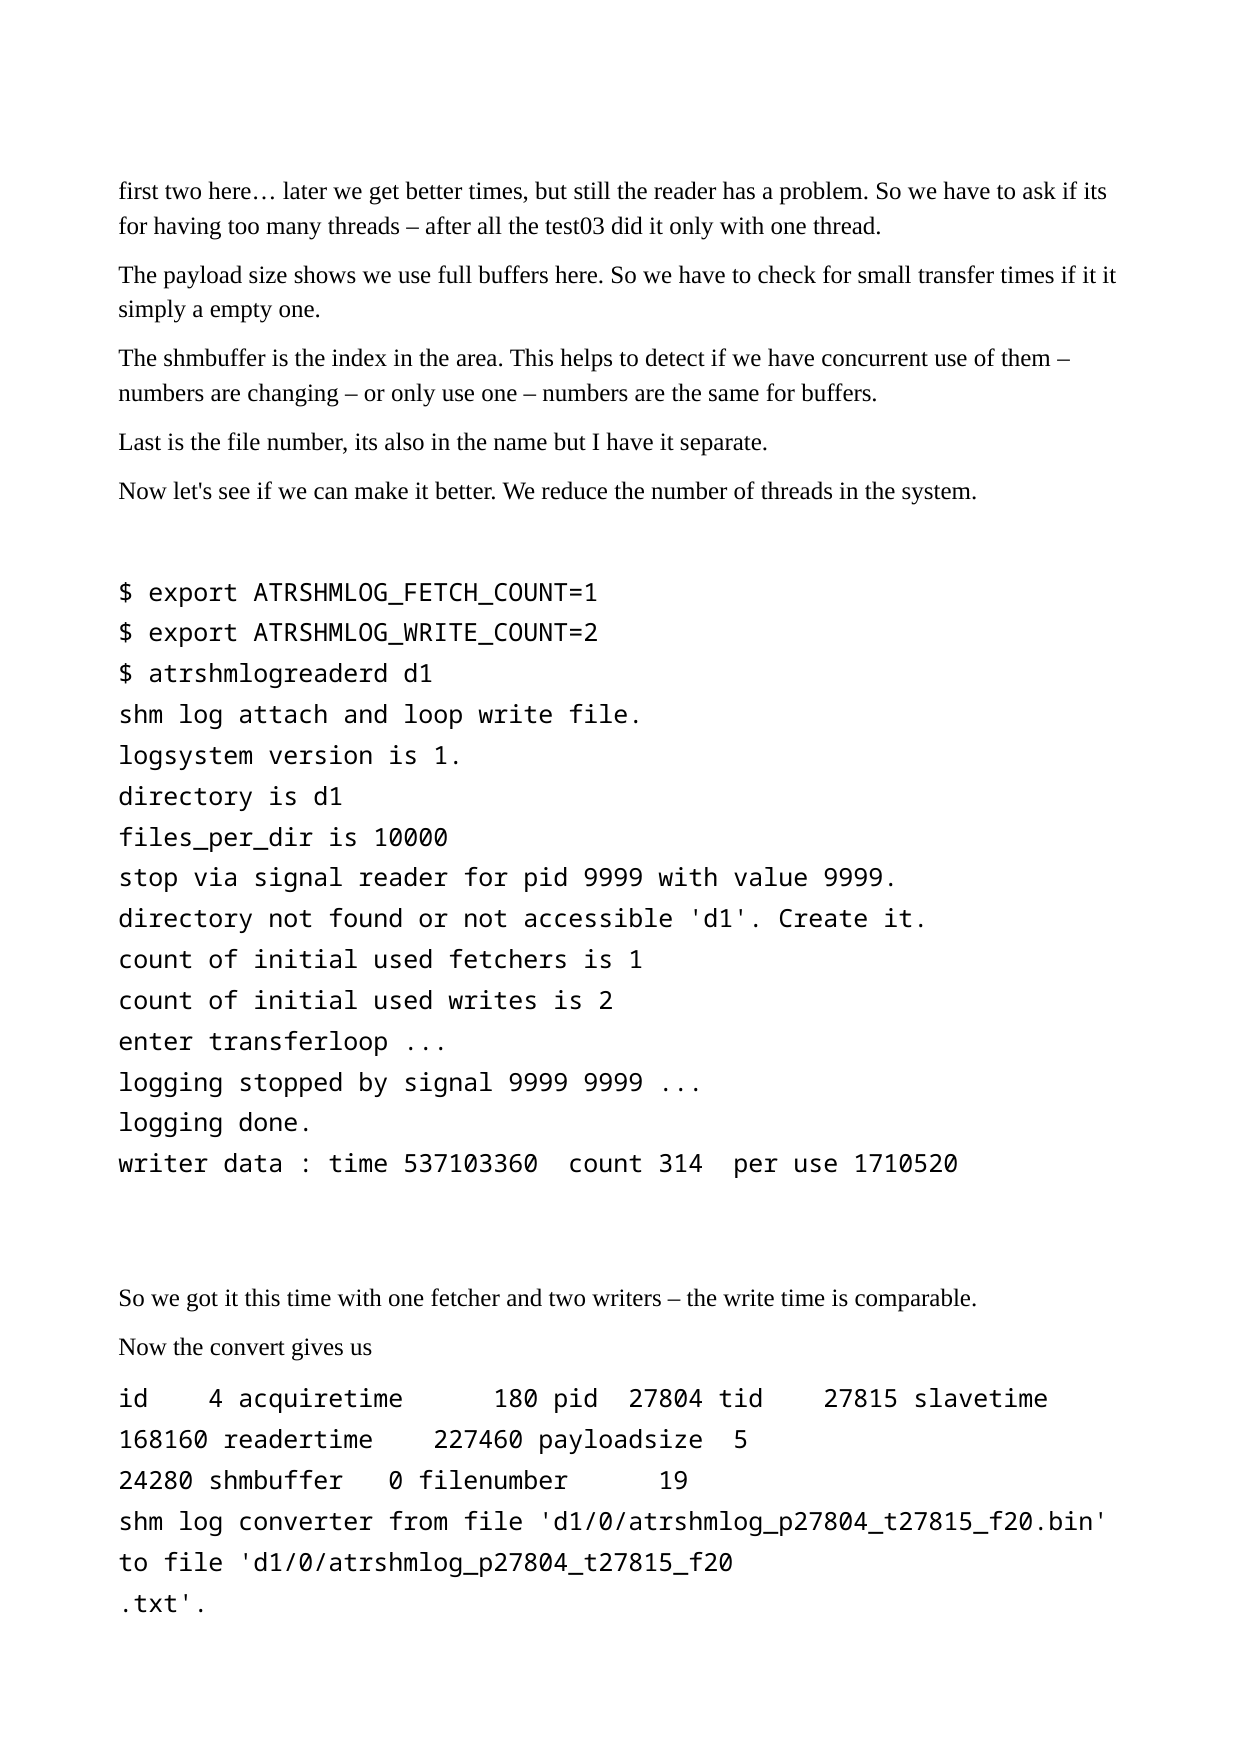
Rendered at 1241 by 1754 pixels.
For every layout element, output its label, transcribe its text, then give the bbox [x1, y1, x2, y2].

text The payload size shows we use full buffers here. So we have to check for small transfer times if it it simply a empty one. [118, 260, 1122, 323]
text The shmbuffer is the index in the area. This helps to detect if we have concurrent use of them – numbers are changing – or only use one – numbers are the same for buffers. [118, 343, 1122, 407]
text Now let's see if we can make it better. We reduce the number of threads in the system. [118, 476, 1122, 505]
text So we got it this time with one fetcher and two writers – the write time is comparable. [118, 1283, 1122, 1312]
text first two here… later we get better times, but still the reader has a problem. So we have to ask if its for having too many threads – after all the test03 did it only with one thread. [118, 176, 1122, 239]
text id 4 acquiretime 180 pid 27804 tid 27815 slavetime 168160 readertime 227460 payloadsize 5 24280 shmbuffer 0 filenumber 19 shm log converter from file 'd1/0/atrshmlog_p27804_t27815_f20.bin' to file 'd1/0/atrshmlog_p27804_t27815_f20 .txt'. [118, 1381, 1122, 1619]
text $ export ATRSHMLOG_FETCH_COUNT=1 $ export ATRSHMLOG_WRITE_COUNT=2 $ atrshmlogreaderd d1 shm log attach and loop write file. logsystem version is 1. directory is d1 files_per_dir is 10000 stop via signal reader for pid 9999 with value 9999. directory not found or not accessible 'd1'. Create it. count of initial used fetchers is 1 count of initial used writes is 2 enter transferloop ... logging stopped by signal 9999 9999 ... logging done. writer data : time 537103360 count 314 per use 1710520 [118, 574, 1122, 1262]
text Last is the file number, its also in the name but I have it separate. [118, 427, 1122, 456]
text Now the convert gives us [118, 1332, 1122, 1361]
